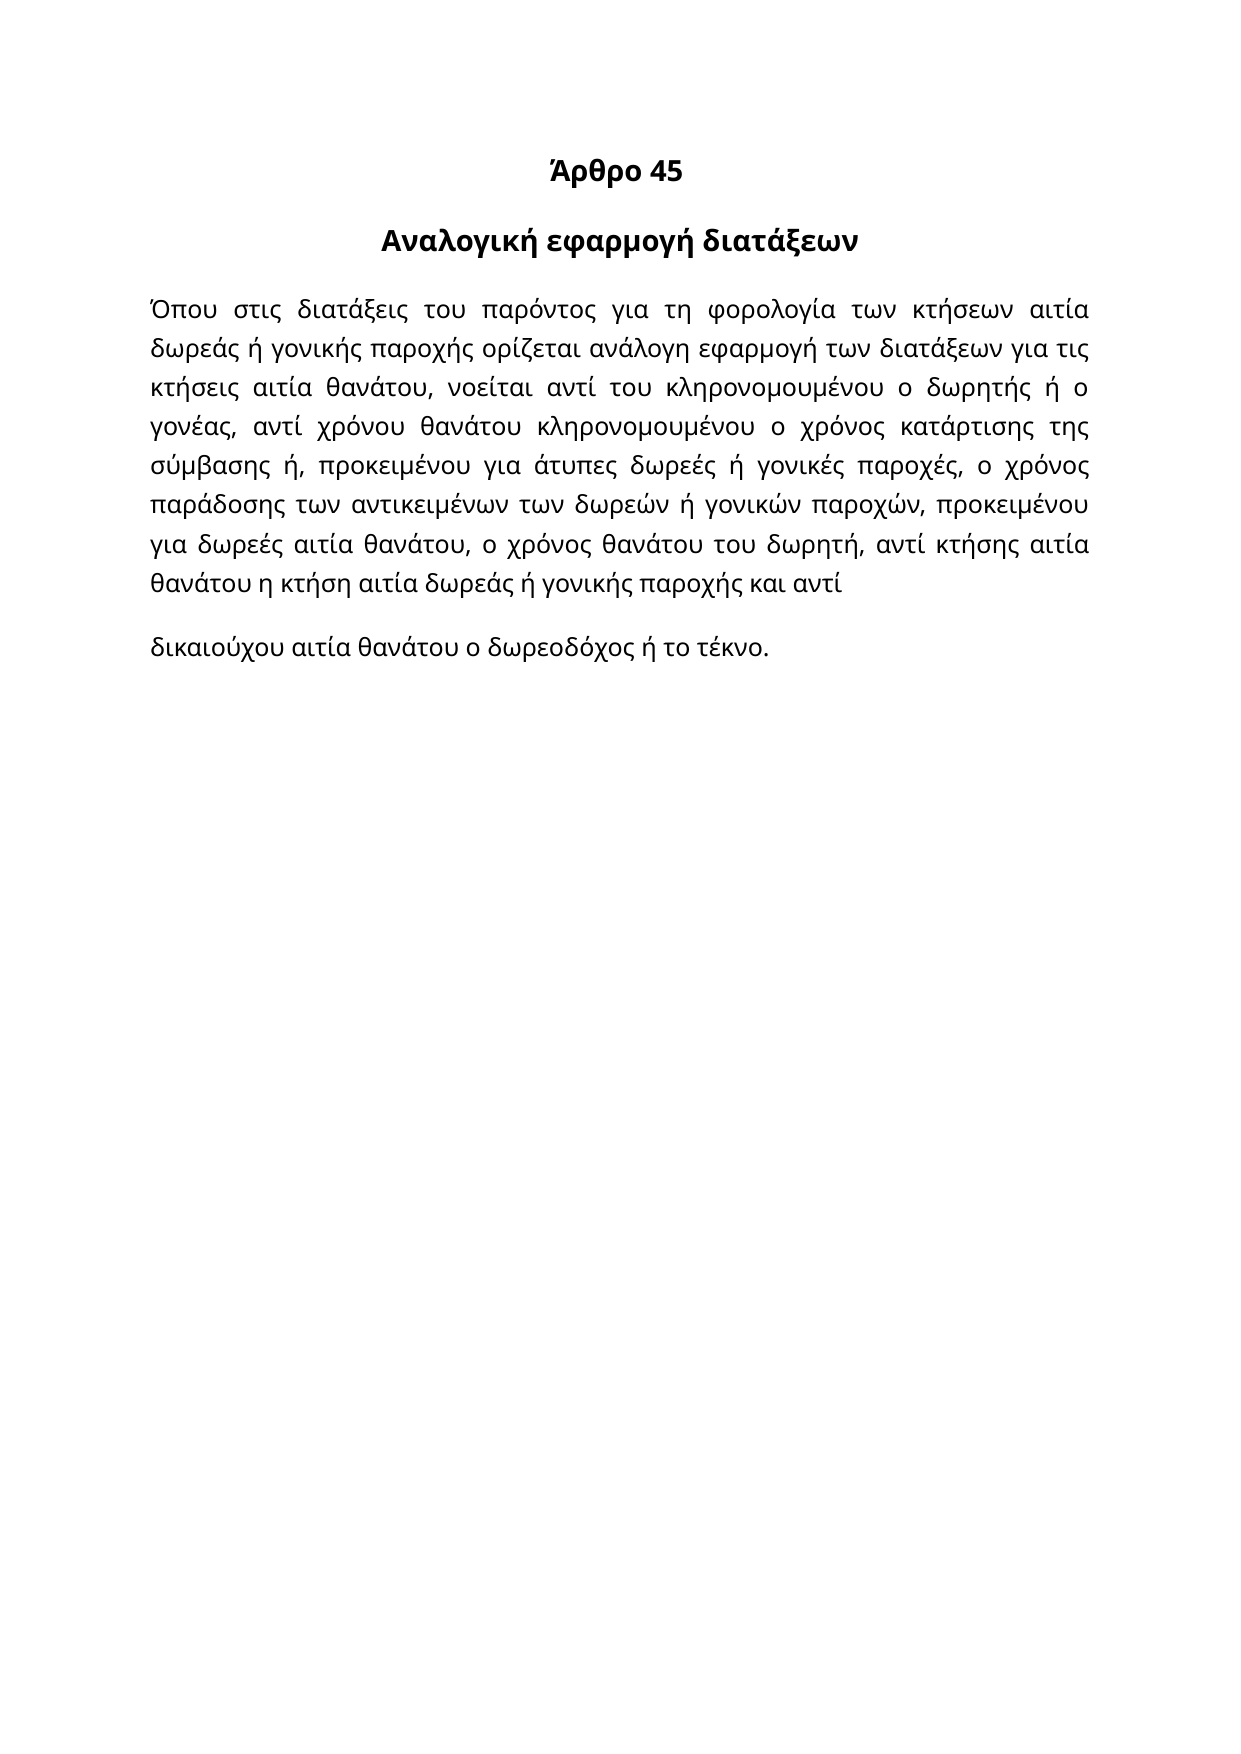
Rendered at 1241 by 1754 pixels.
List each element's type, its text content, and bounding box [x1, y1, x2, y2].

text δικαιούχου αιτία θανάτου ο δωρεοδόχος ή το τέκνο. [150, 629, 1090, 664]
subtitle Άρθρο 45 [150, 150, 1090, 190]
text Όπου στις διατάξεις του παρόντος για τη φορολογία των κτήσεων αιτία δωρεάς ή γονικής παροχής ορίζεται ανάλογη εφαρμογή των διατάξεων για τις κτήσεις αιτία θανάτου, νοείται αντί του κληρονομουμένου ο δωρητής ή ο γονέας, αντί χρόνου θανάτου κληρονομουμένου ο χρόνος κατάρτισης της σύμβασης ή, προκειμένου για άτυπες δωρεές ή γονικές παροχές, ο χρόνος παράδοσης των αντικειμένων των δωρεών ή γονικών παροχών, προκειμένου για δωρεές αιτία θανάτου, ο χρόνος θανάτου του δωρητή, αντί κτήσης αιτία θανάτου η κτήση αιτία δωρεάς ή γονικής παροχής και αντί [150, 291, 1090, 599]
subtitle Αναλογική εφαρμογή διατάξεων [150, 221, 1090, 260]
